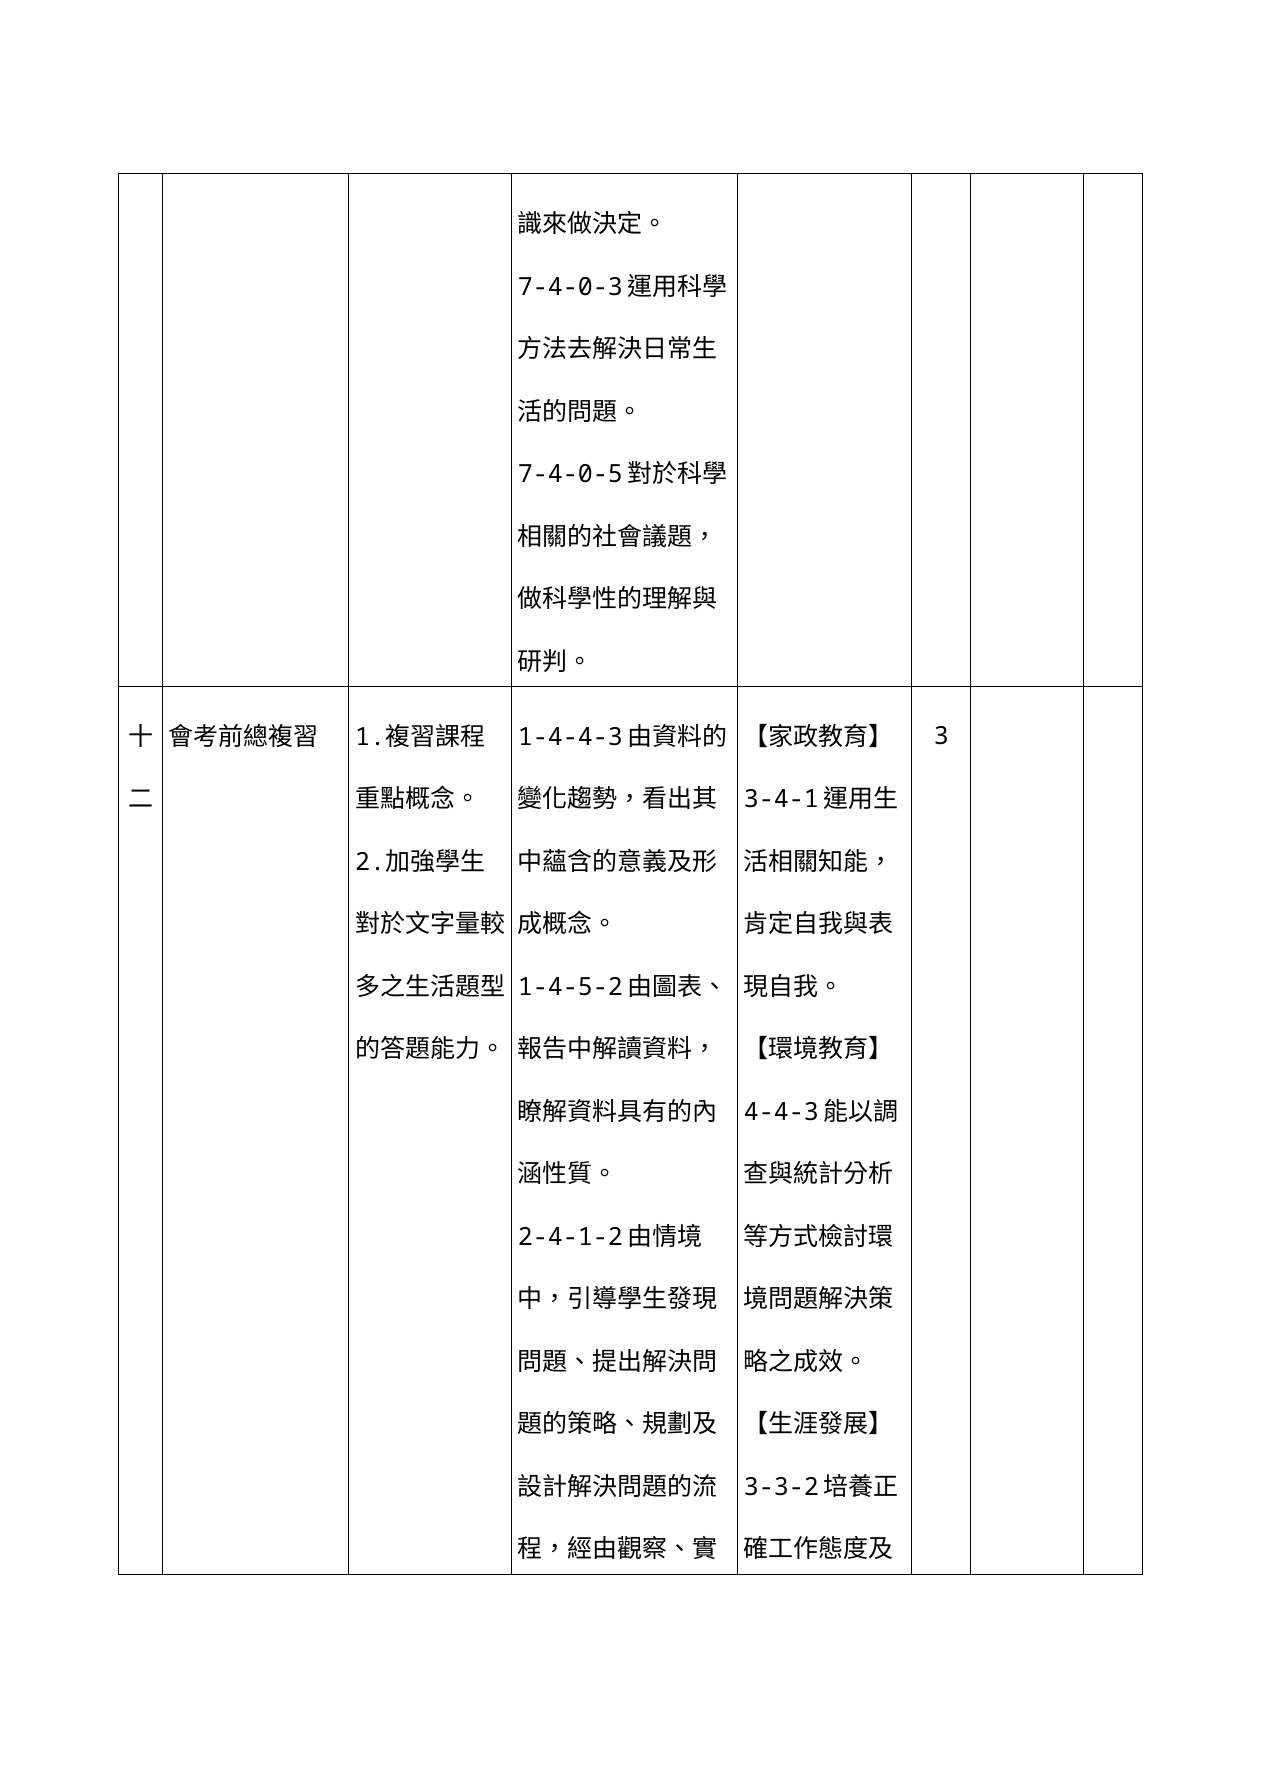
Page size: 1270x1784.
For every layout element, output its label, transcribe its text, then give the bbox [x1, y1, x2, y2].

table_cell 3 [912, 687, 970, 1574]
table_cell [971, 687, 1083, 1574]
table_cell [1084, 687, 1142, 1574]
table_cell 【家政教育】 3-4-1運用生活相關知能，肯定自我與表現自我。 【環境教育】 4-4-3能以調查與統計分析等方式檢討環境問題解決策略之成效。 【生涯發展】 3-3-2培養正確工作態度及 [738, 687, 911, 1574]
table_cell [971, 174, 1083, 686]
table_cell [163, 174, 348, 686]
table_cell [1084, 174, 1142, 686]
table_cell 識來做決定。 7-4-0-3運用科學方法去解決日常生活的問題。 7-4-0-5對於科學相關的社會議題，做科學性的理解與研判。 [512, 174, 737, 686]
table_cell [349, 174, 511, 686]
table_cell 1-4-4-3由資料的變化趨勢，看出其中蘊含的意義及形成概念。 1-4-5-2由圖表、報告中解讀資料，瞭解資料具有的內涵性質。 2-4-1-2由情境中，引導學生發現問題、提出解決問題的策略、規劃及設計解決問題的流程，經由觀察、實 [512, 687, 737, 1574]
table_cell [912, 174, 970, 686]
table_cell 十二 [119, 687, 162, 1574]
table_cell 1.複習課程重點概念。 2.加強學生對於文字量較多之生活題型的答題能力。 [349, 687, 511, 1574]
table_cell [119, 174, 162, 686]
table_cell [738, 174, 911, 686]
table_cell 會考前總複習 [163, 687, 348, 1574]
